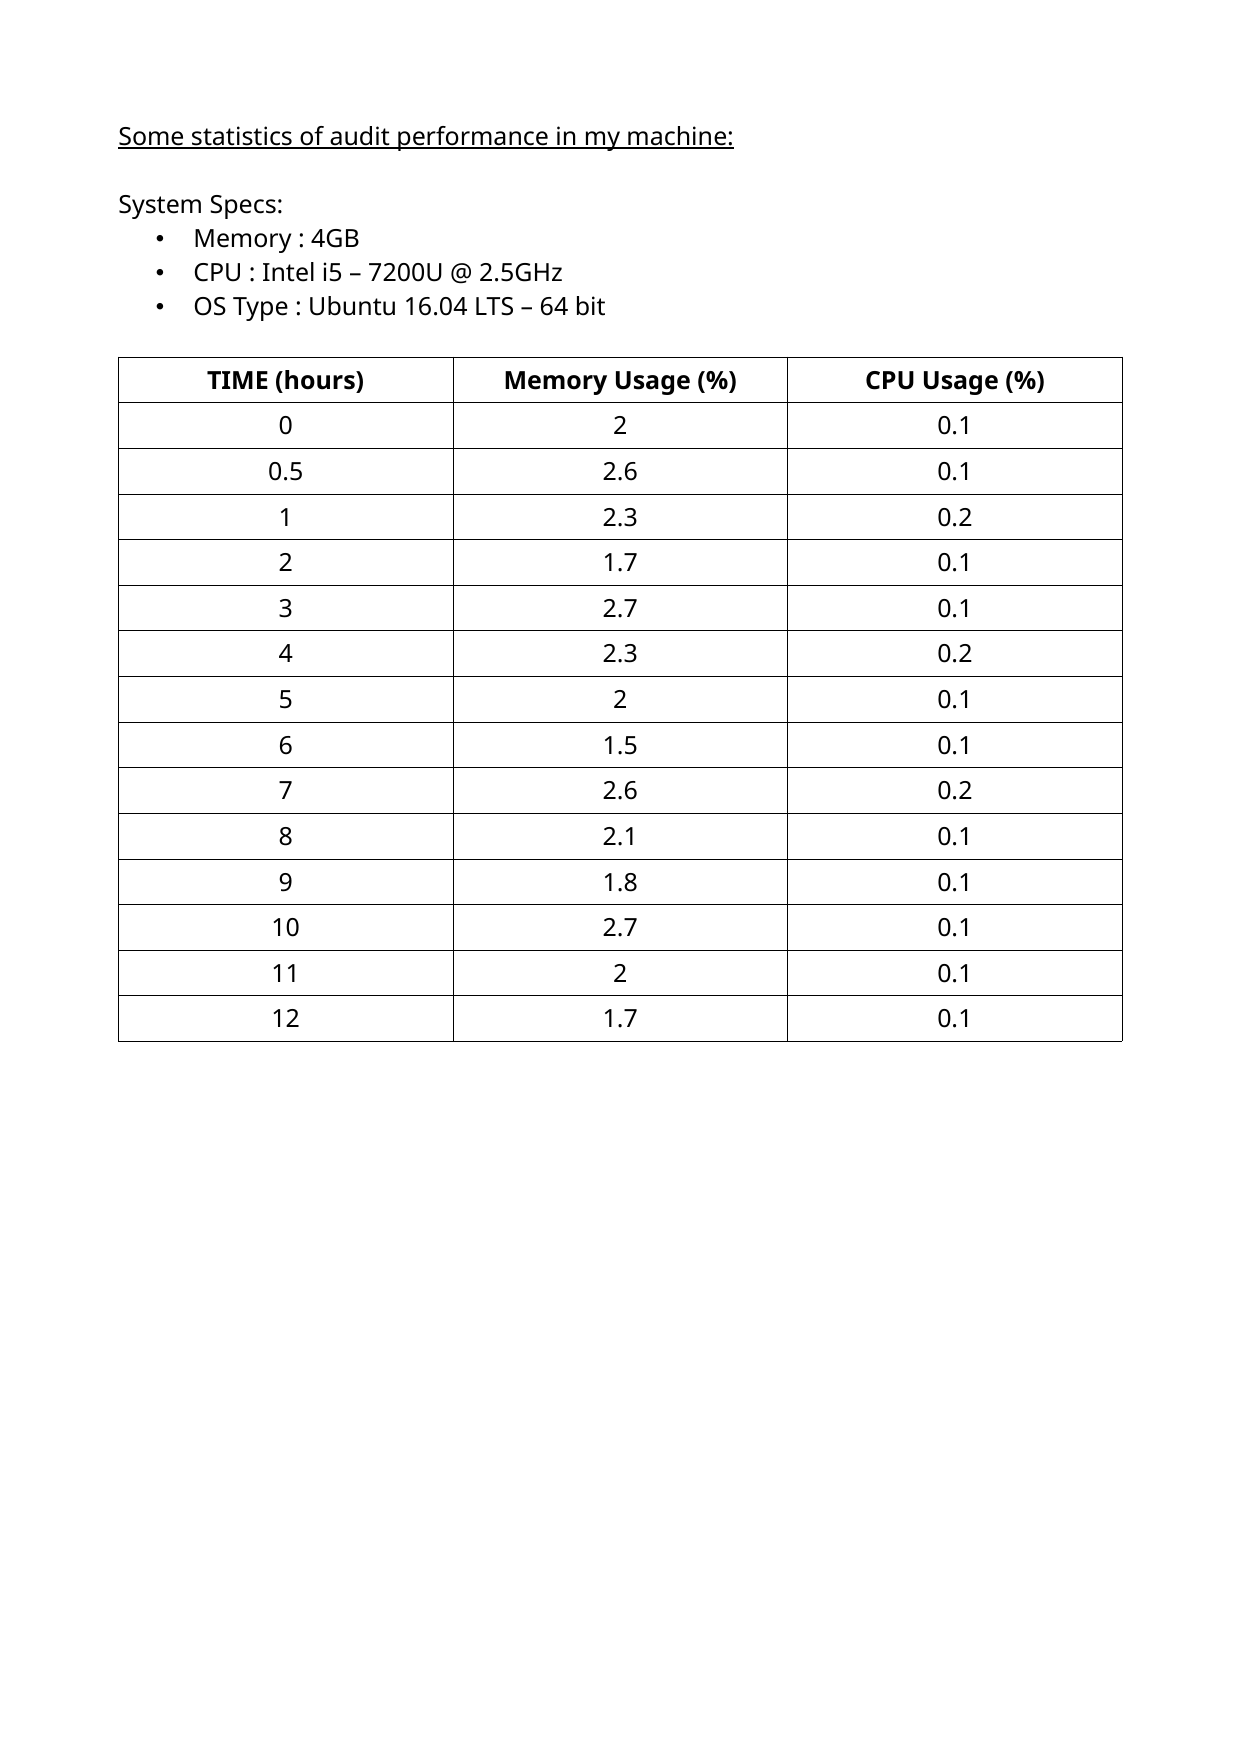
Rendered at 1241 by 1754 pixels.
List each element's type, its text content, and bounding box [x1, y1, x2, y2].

table_cell 6 [119, 723, 453, 767]
table_cell 11 [119, 951, 453, 995]
table_cell 4 [119, 631, 453, 676]
table_cell 2 [454, 403, 787, 448]
table_cell 0.1 [788, 905, 1122, 950]
list OS Type : Ubuntu 16.04 LTS – 64 bit [156, 288, 1122, 322]
table_cell 0.2 [788, 495, 1122, 539]
table_cell 2.7 [454, 905, 787, 950]
table_cell 0.2 [788, 631, 1122, 676]
table_cell 0.1 [788, 586, 1122, 630]
table_cell 2.7 [454, 586, 787, 630]
table_cell 9 [119, 860, 453, 904]
list Memory : 4GB [156, 220, 1122, 254]
list CPU : Intel i5 – 7200U @ 2.5GHz [156, 254, 1122, 288]
table_cell 2 [119, 540, 453, 585]
table_cell 0.1 [788, 996, 1122, 1041]
table_cell 2.6 [454, 768, 787, 813]
table_cell 1.7 [454, 540, 787, 585]
table_cell 10 [119, 905, 453, 950]
table_header Memory Usage (%) [454, 358, 787, 402]
table_cell 0.1 [788, 449, 1122, 493]
table_cell 0.1 [788, 814, 1122, 858]
table_cell 2.6 [454, 449, 787, 493]
table_cell 0.1 [788, 403, 1122, 448]
table_cell 2 [454, 951, 787, 995]
table_cell 0.1 [788, 723, 1122, 767]
table_cell 0.1 [788, 677, 1122, 722]
text Some statistics of audit performance in my machine: [118, 118, 1122, 152]
table_cell 0 [119, 403, 453, 448]
table_cell 1.7 [454, 996, 787, 1041]
table_cell 1.5 [454, 723, 787, 767]
table_cell 0.5 [119, 449, 453, 493]
table_cell 2.3 [454, 495, 787, 539]
table_cell 1 [119, 495, 453, 539]
table_cell 2.1 [454, 814, 787, 858]
table_cell 3 [119, 586, 453, 630]
table_cell 8 [119, 814, 453, 858]
table_header TIME (hours) [119, 358, 453, 402]
text System Specs: [118, 186, 1122, 220]
table_cell 0.1 [788, 540, 1122, 585]
table_cell 2 [454, 677, 787, 722]
table_cell 0.2 [788, 768, 1122, 813]
table_cell 2.3 [454, 631, 787, 676]
table_cell 7 [119, 768, 453, 813]
table_cell 1.8 [454, 860, 787, 904]
table_cell 5 [119, 677, 453, 722]
table_header CPU Usage (%) [788, 358, 1122, 402]
table_cell 0.1 [788, 860, 1122, 904]
table_cell 12 [119, 996, 453, 1041]
table_cell 0.1 [788, 951, 1122, 995]
